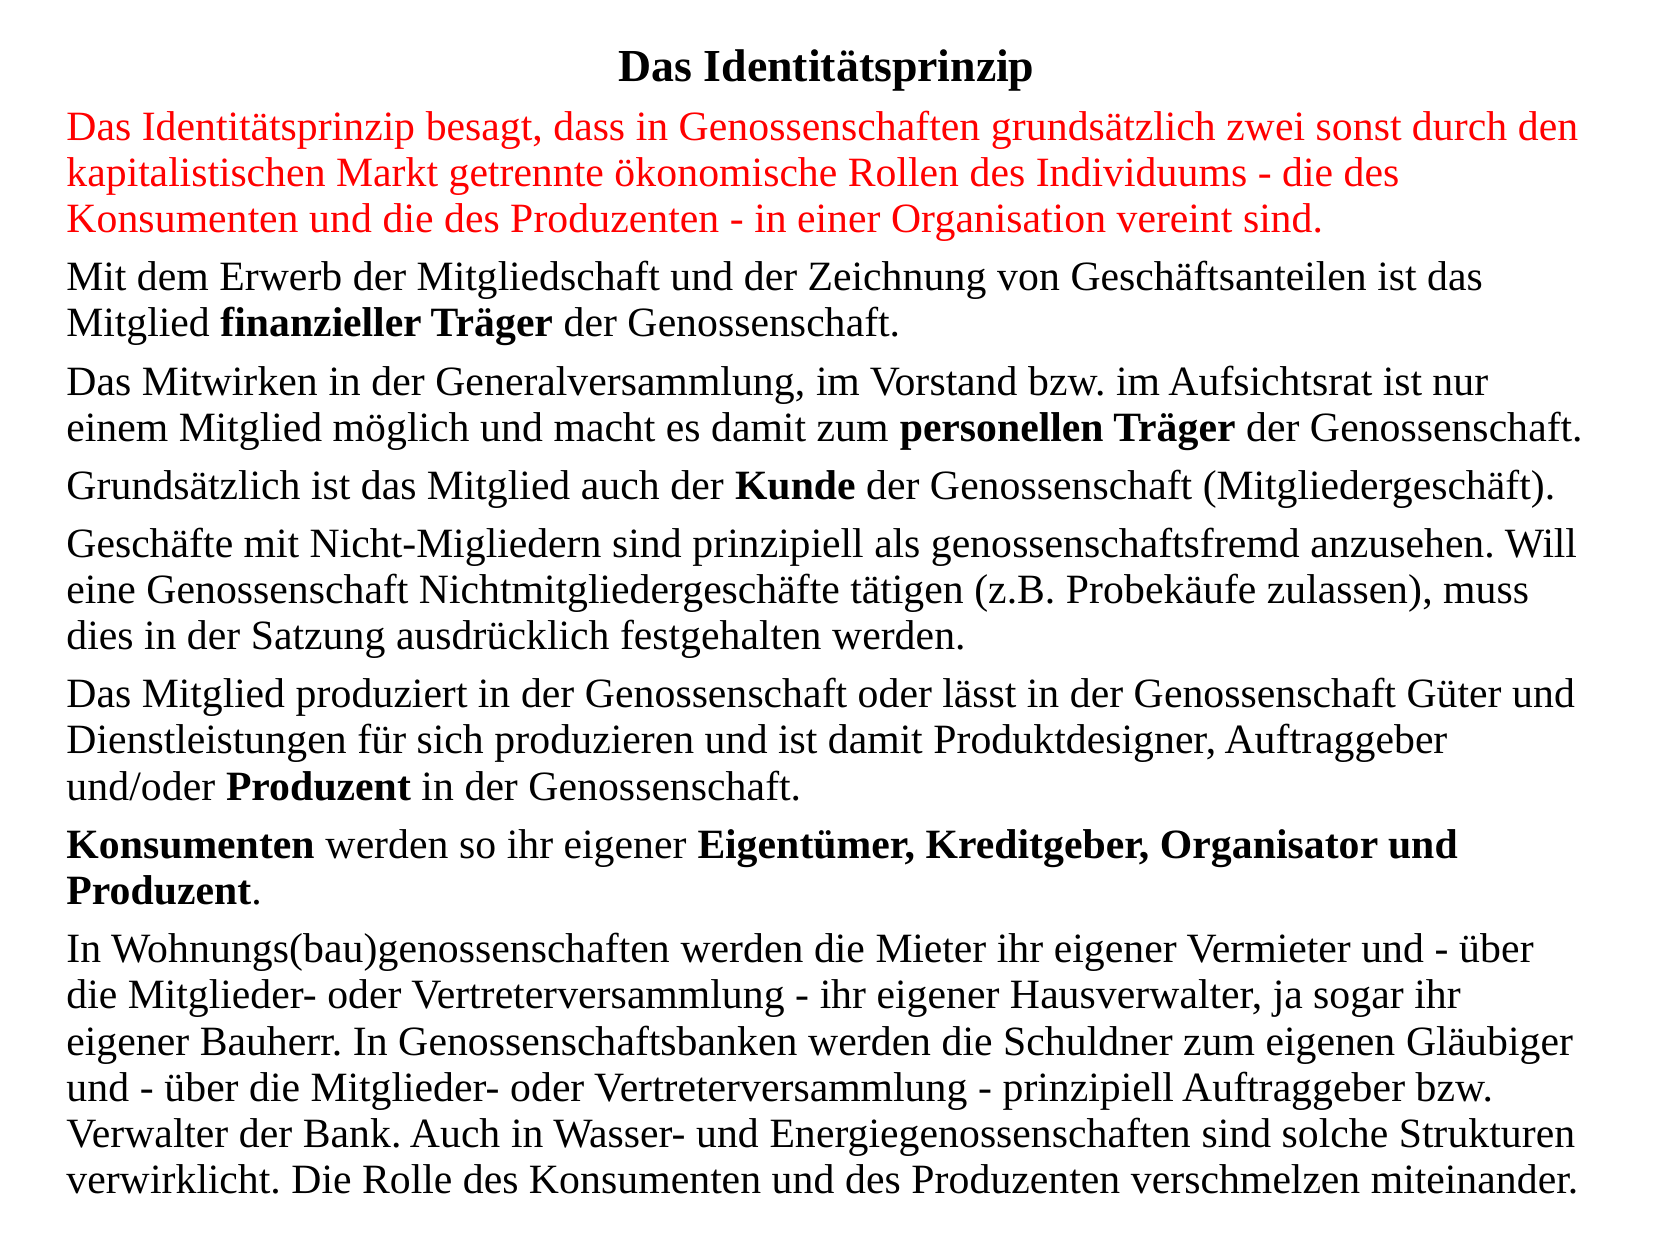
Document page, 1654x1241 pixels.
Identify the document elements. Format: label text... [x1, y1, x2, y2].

text_box Das Identitätsprinzip Das Identitätsprinzip besagt, dass in Genossenschaften grundsätzlich zwei sonst durch den kapitalistischen Markt getrennte ökonomische Rollen des Individuums - die des Konsumenten und die des Produzenten - in einer Organisation vereint sind. Mit dem Erwerb der Mitgliedschaft und der Zeichnung von Geschäftsanteilen ist das Mitglied finanzieller Träger der Genossenschaft. Das Mitwirken in der Generalversammlung, im Vorstand bzw. im Aufsichtsrat ist nur einem Mitglied möglich und macht es damit zum personellen Träger der Genossenschaft. Grundsätzlich ist das Mitglied auch der Kunde der Genossenschaft (Mitgliedergeschäft). Geschäfte mit Nicht-Migliedern sind prinzipiell als genossenschaftsfremd anzusehen. Will eine Genossenschaft Nichtmitgliedergeschäfte tätigen (z.B. Probekäufe zulassen), muss dies in der Satzung ausdrücklich festgehalten werden. Das Mitglied produziert in der Genossenschaft oder lässt in der Genossenschaft Güter und Dienstleistungen für sich produzieren und ist damit Produktdesigner, Auftraggeber und/oder Produzent in der Genossenschaft. Konsumenten werden so ihr eigener Eigentümer, Kreditgeber, Organisator und Produzent. In Wohnungs(bau)genossenschaften werden die Mieter ihr eigener Vermieter und - über die Mitglieder- oder Vertreterversammlung - ihr eigener Hausverwalter, ja sogar ihr eigener Bauherr. In Genossenschaftsbanken werden die Schuldner zum eigenen Gläubiger und - über die Mitglieder- oder Vertreterversammlung - prinzipiell Auftraggeber bzw. Verwalter der Bank. Auch in Wasser- und Energiegenossenschaften sind solche Strukturen verwirklicht. Die Rolle des Konsumenten und des Produzenten verschmelzen miteinander. [51, 32, 1602, 1211]
